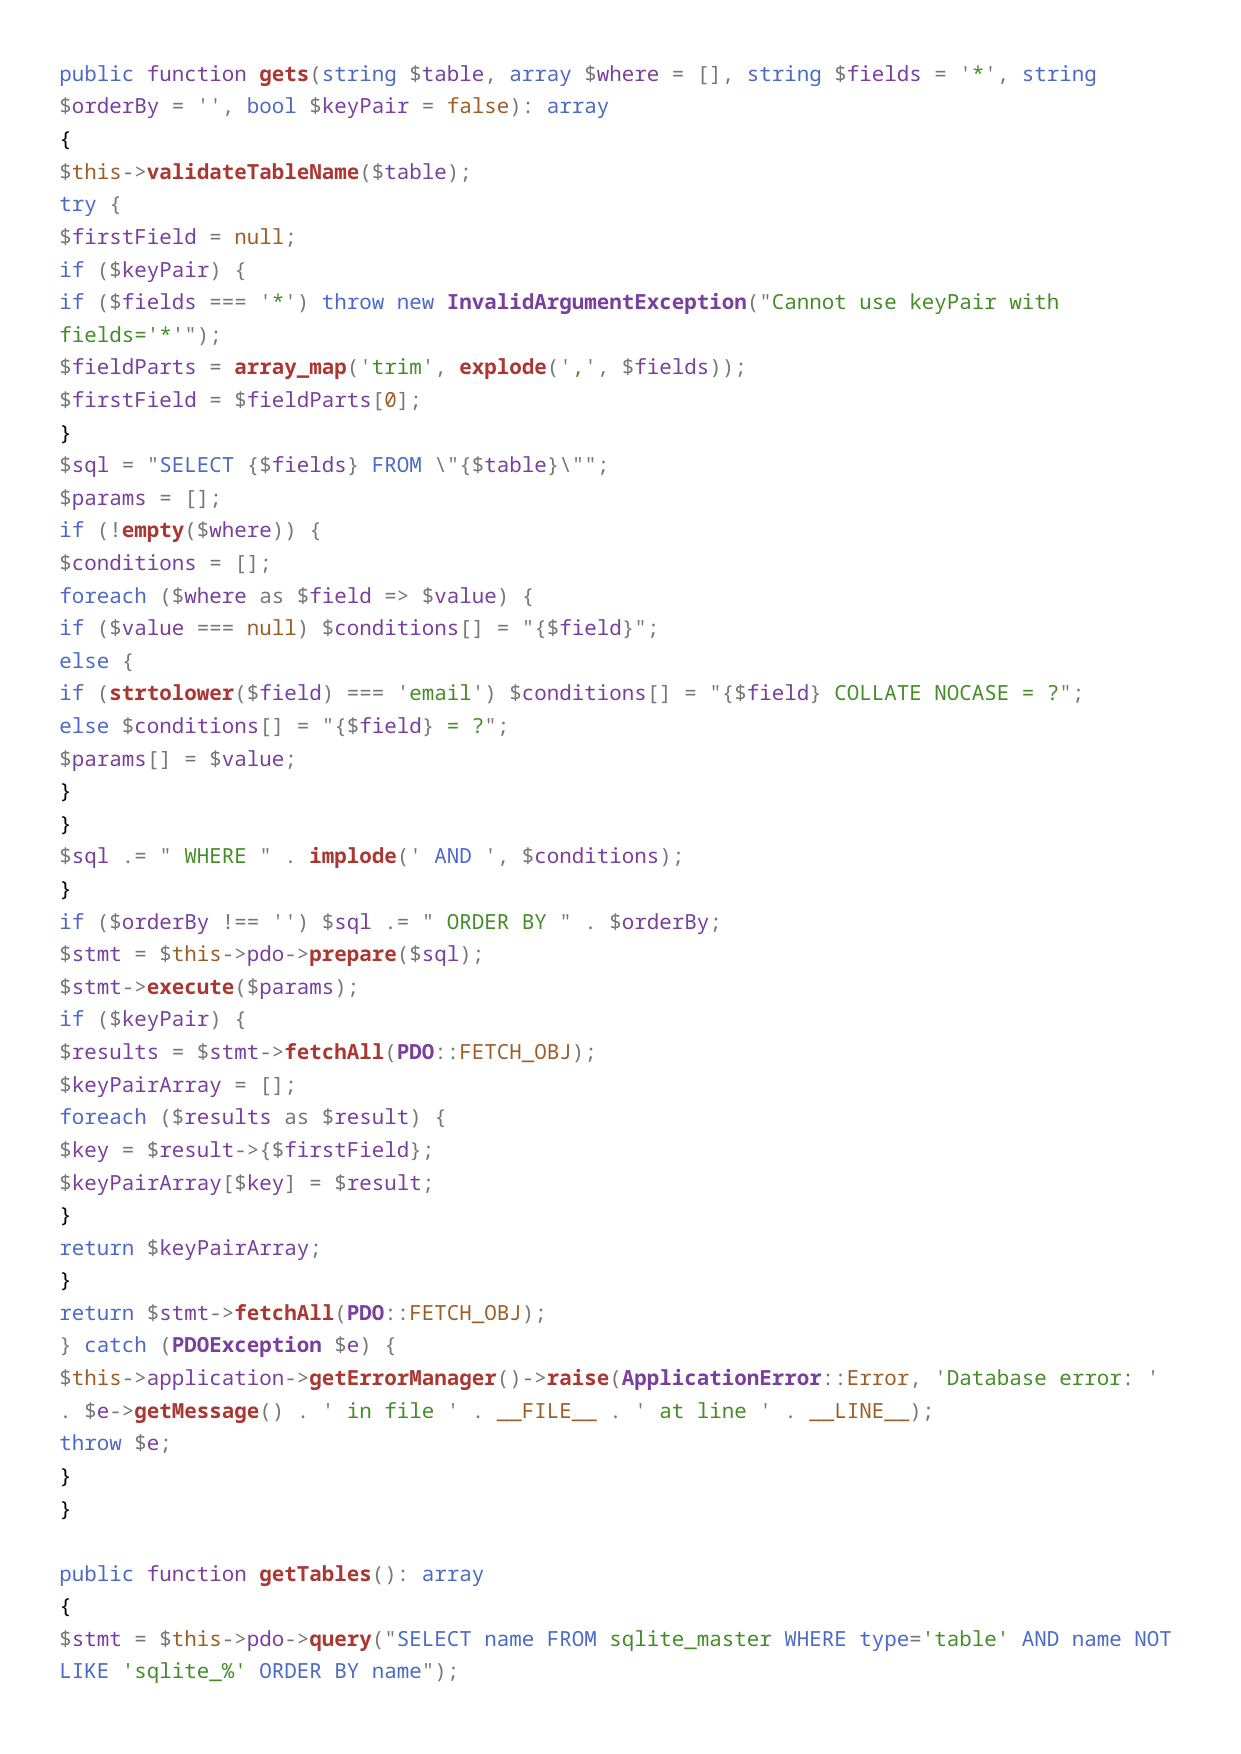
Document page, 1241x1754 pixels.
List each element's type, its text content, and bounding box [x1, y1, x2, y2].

text $stmt = $this->pdo->query("SELECT name FROM sqlite_master WHERE type='table' AND name NOT LIKE 'sqlite_%' ORDER BY name"); [59, 1624, 1181, 1685]
text $stmt = $this->pdo->prepare($sql); [59, 939, 1181, 968]
text } [59, 874, 1181, 903]
text foreach ($results as $result) { [59, 1102, 1181, 1131]
text } catch (PDOException $e) { [59, 1331, 1181, 1359]
text else $conditions[] = "{$field} = ?"; [59, 711, 1181, 739]
text if (!empty($where)) { [59, 516, 1181, 544]
text $stmt->execute($params); [59, 972, 1181, 1000]
text return $stmt->fetchAll(PDO::FETCH_OBJ); [59, 1298, 1181, 1326]
text public function gets(string $table, array $where = [], string $fields = '*', string $orderBy = '', bool $keyPair = false): array [59, 59, 1181, 120]
text } [59, 418, 1181, 446]
text $key = $result->{$firstField}; [59, 1135, 1181, 1163]
text if ($keyPair) { [59, 1004, 1181, 1033]
text } [59, 809, 1181, 837]
text $firstField = $fieldParts[0]; [59, 385, 1181, 413]
text public function getTables(): array [59, 1559, 1181, 1587]
text if ($orderBy !== '') $sql .= " ORDER BY " . $orderBy; [59, 907, 1181, 935]
text try { [59, 189, 1181, 218]
text $sql .= " WHERE " . implode(' AND ', $conditions); [59, 842, 1181, 870]
text if ($fields === '*') throw new InvalidArgumentException("Cannot use keyPair with fields='*'"); [59, 287, 1181, 348]
text $conditions = []; [59, 548, 1181, 577]
text throw $e; [59, 1428, 1181, 1457]
text } [59, 776, 1181, 805]
text if ($keyPair) { [59, 255, 1181, 283]
text $keyPairArray = []; [59, 1070, 1181, 1098]
text return $keyPairArray; [59, 1233, 1181, 1261]
text $this->validateTableName($table); [59, 157, 1181, 185]
text $this->application->getErrorManager()->raise(ApplicationError::Error, 'Database error: ' . $e->getMessage() . ' in file ' . __FILE__ . ' at line ' . __LINE__); [59, 1363, 1181, 1424]
text else { [59, 646, 1181, 674]
text $keyPairArray[$key] = $result; [59, 1168, 1181, 1196]
text $params[] = $value; [59, 744, 1181, 772]
text } [59, 1265, 1181, 1294]
text if (strtolower($field) === 'email') $conditions[] = "{$field} COLLATE NOCASE = ?"; [59, 678, 1181, 707]
text $sql = "SELECT {$fields} FROM \"{$table}\""; [59, 450, 1181, 479]
text $firstField = null; [59, 222, 1181, 251]
text $results = $stmt->fetchAll(PDO::FETCH_OBJ); [59, 1037, 1181, 1066]
text { [59, 124, 1181, 153]
text } [59, 1200, 1181, 1229]
text } [59, 1494, 1181, 1522]
text $fieldParts = array_map('trim', explode(',', $fields)); [59, 352, 1181, 381]
text if ($value === null) $conditions[] = "{$field}"; [59, 613, 1181, 642]
text { [59, 1591, 1181, 1620]
text } [59, 1461, 1181, 1489]
text foreach ($where as $field => $value) { [59, 581, 1181, 609]
text $params = []; [59, 483, 1181, 511]
